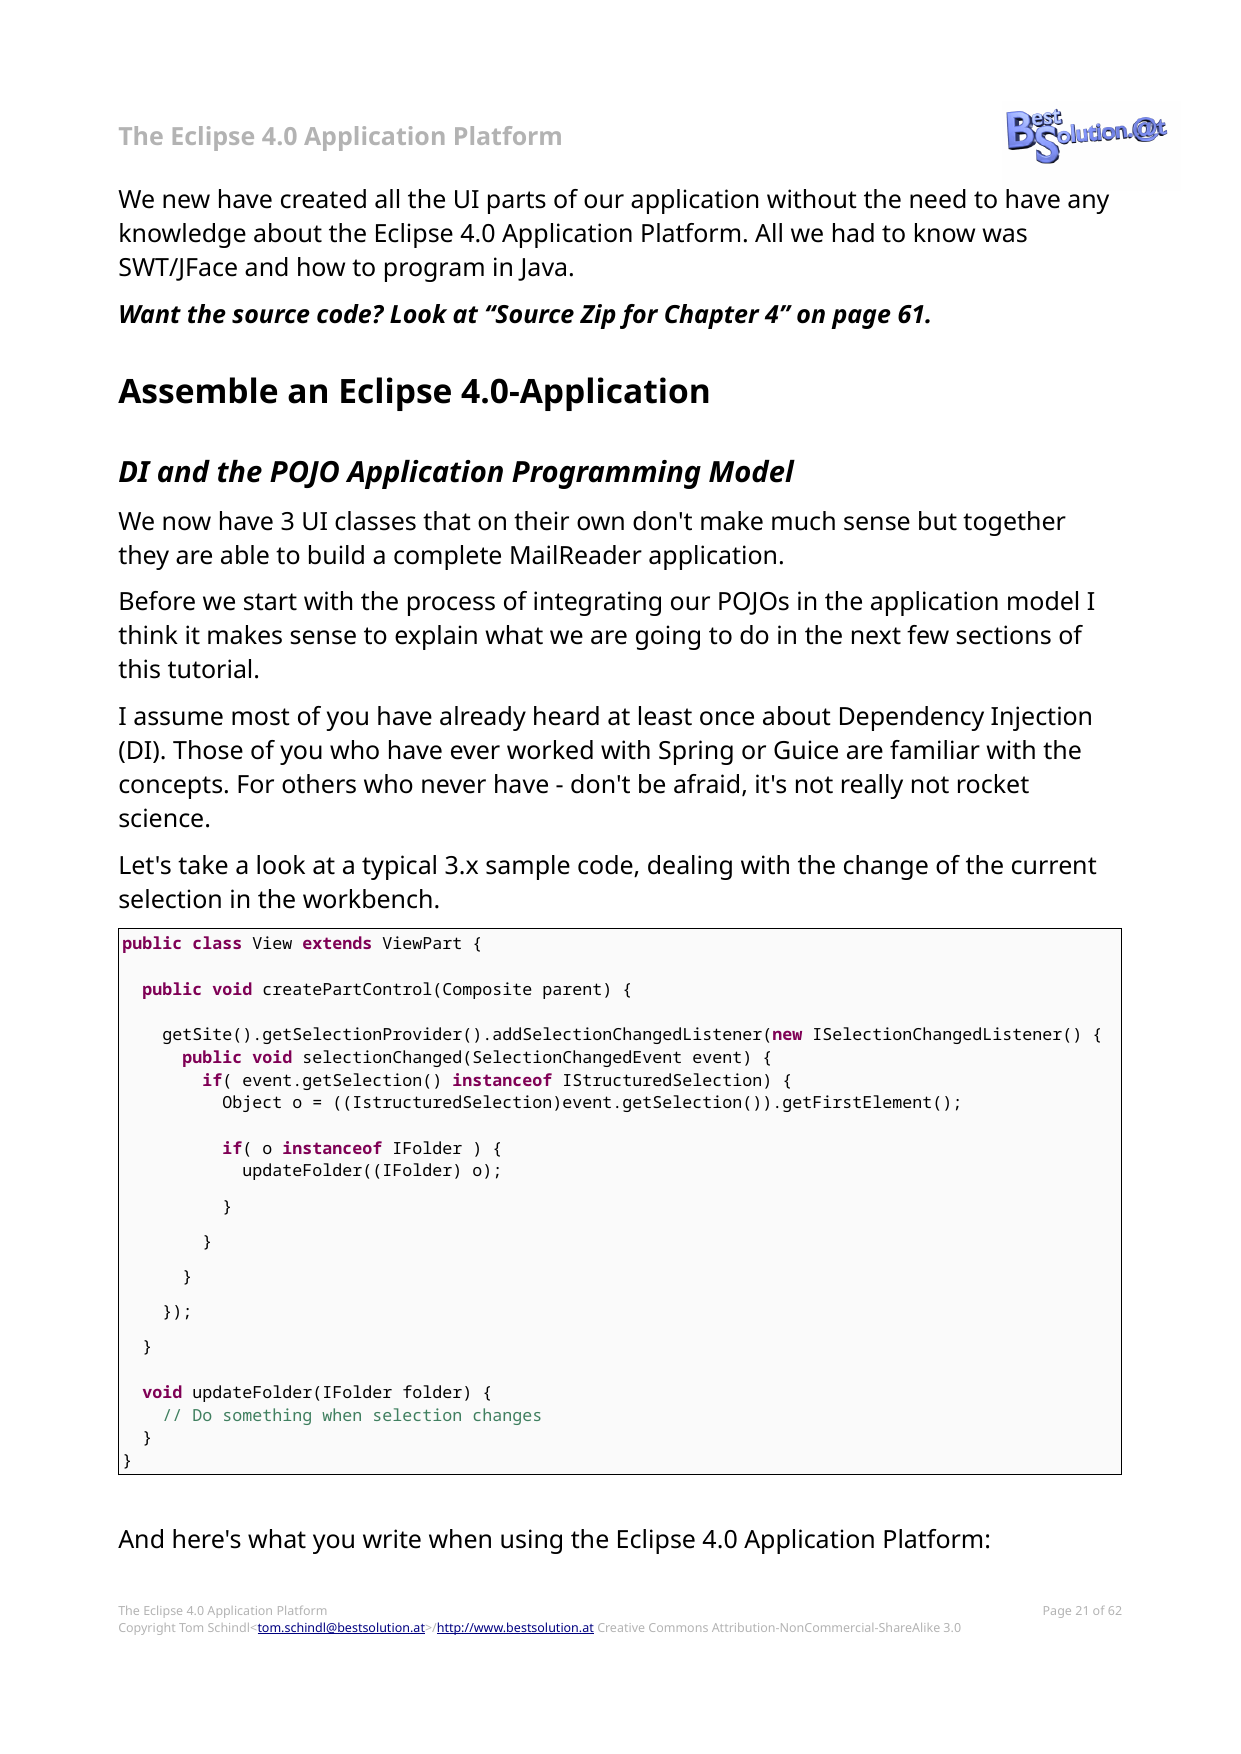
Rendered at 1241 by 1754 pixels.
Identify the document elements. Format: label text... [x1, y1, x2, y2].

text I assume most of you have already heard at least once about Dependency Injection (DI). Those of you who have ever worked with Spring or Guice are familiar with the concepts. For others who never have - don't be afraid, it's not really not rocket science. [118, 699, 1122, 835]
subtitle Assemble an Eclipse 4.0-Application [118, 368, 1122, 414]
text void updateFolder(IFolder folder) { [119, 1377, 1121, 1399]
picture [1002, 101, 1181, 191]
subtitle DI and the POJO Application Programming Model [118, 451, 1122, 491]
text } [119, 1445, 1121, 1474]
text } [119, 1422, 1121, 1445]
text Before we start with the process of integrating our POJOs in the application model I think it makes sense to explain what we are going to do in the next few sections of this tutorial. [118, 584, 1122, 686]
text }); [119, 1296, 1121, 1323]
text } [119, 1226, 1121, 1252]
text } [119, 1331, 1121, 1354]
text And here's what you write when using the Eclipse 4.0 Application Platform: [118, 1522, 1122, 1556]
text } [119, 1261, 1121, 1287]
text We now have 3 UI classes that on their own don't make much sense but together they are able to build a complete MailReader application. [118, 503, 1122, 571]
text Want the source code? Look at “Source Zip for Chapter 4” on page 58. [118, 296, 1122, 330]
text } [119, 1190, 1121, 1217]
text Let's take a look at a typical 3.x sample code, dealing with the change of the current selection in the workbench. [118, 847, 1122, 916]
text public class View extends ViewPart { public void createPartControl(Composite parent) { getSite().getSelectionProvider().addSelectionChangedListener(new ISelectionChangedListener() { public void selectionChanged(SelectionChangedEvent event) { if( event.getSelection() instanceof IStructuredSelection) { Object o = ((IstructuredSelection)event.getSelection()).getFirstElement(); if( o instanceof IFolder ) { updateFolder((IFolder) o); [119, 929, 1121, 1182]
text // Do something when selection changes [119, 1399, 1121, 1422]
text We new have created all the UI parts of our application without the need to have any knowledge about the Eclipse 4.0 Application Platform. All we had to know was SWT/JFace and how to program in Java. [118, 182, 1122, 284]
